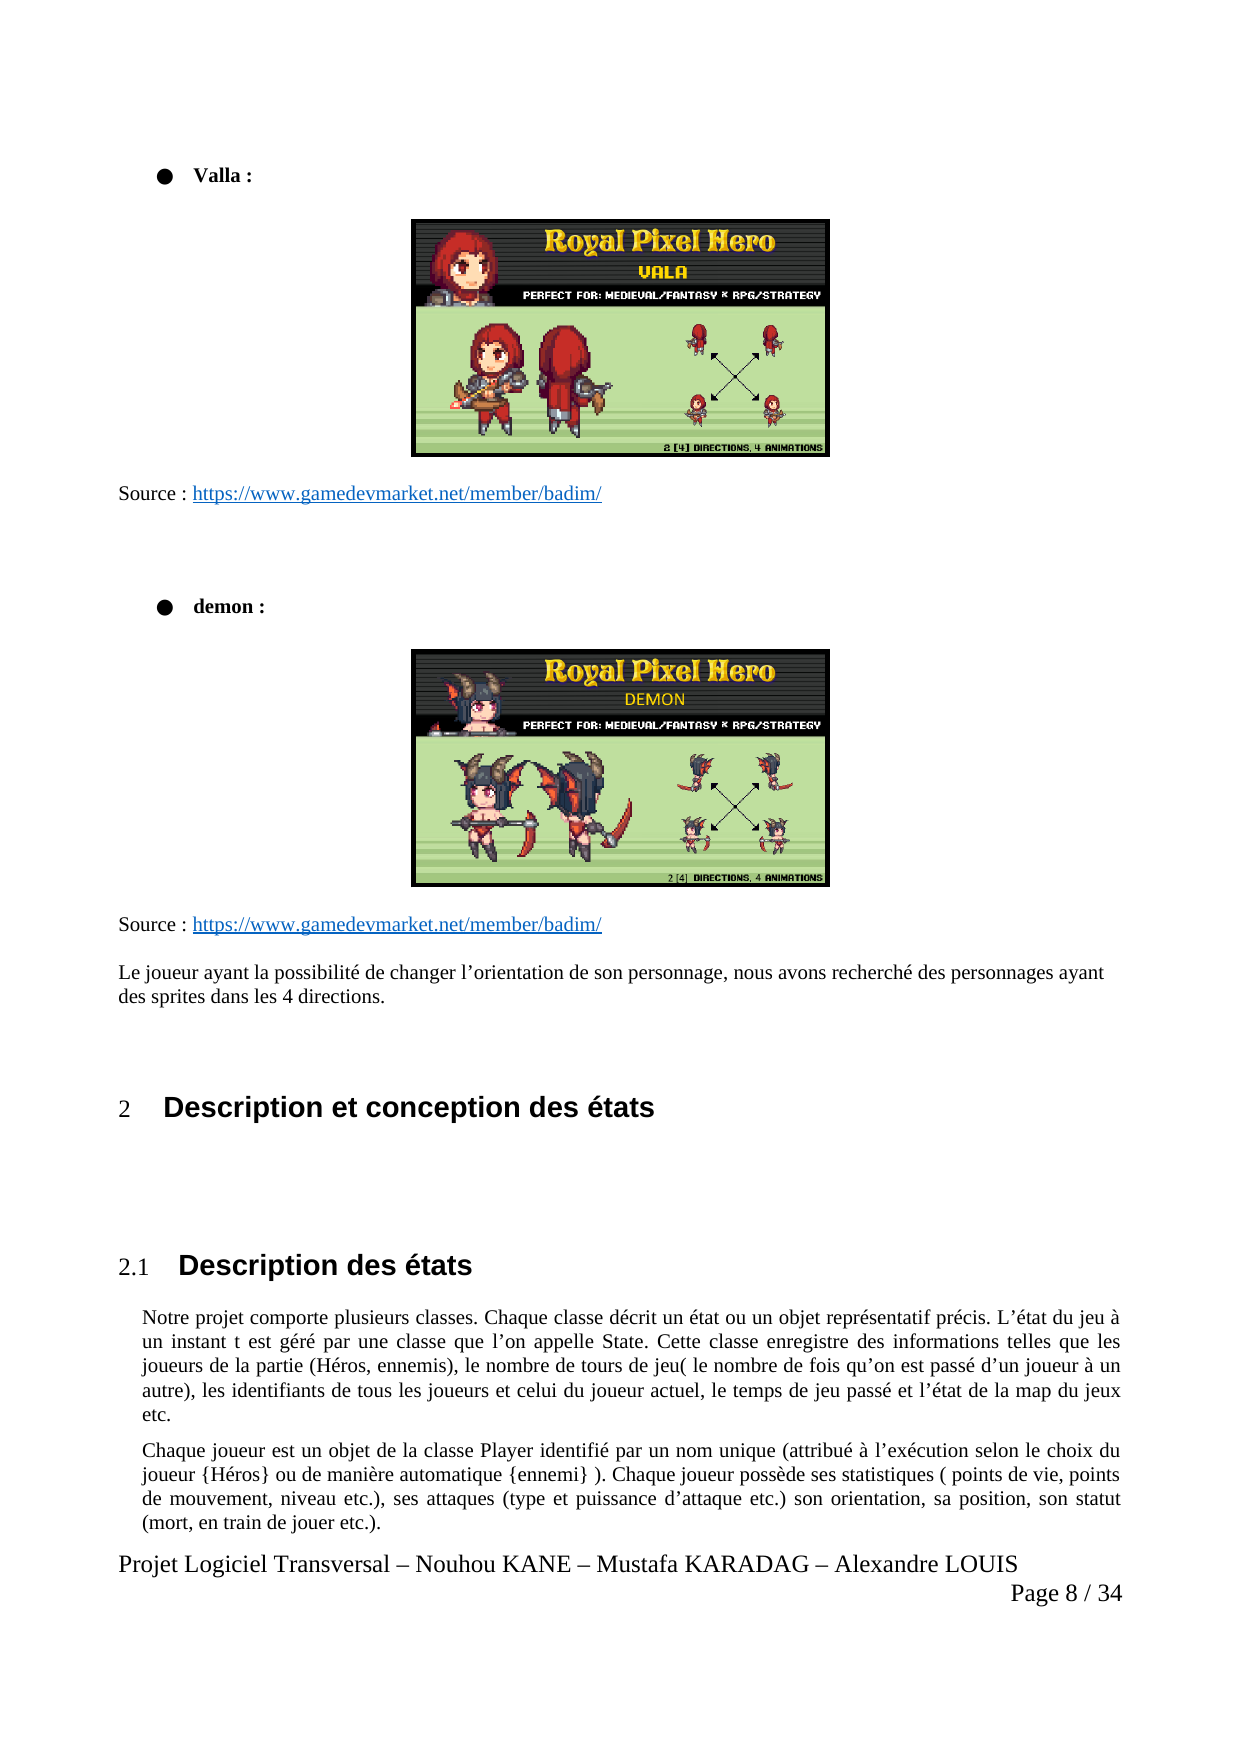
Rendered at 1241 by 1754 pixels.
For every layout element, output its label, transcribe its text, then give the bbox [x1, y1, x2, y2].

list Description et conception des états [118, 1090, 1122, 1124]
list Valla : [156, 152, 1122, 194]
text Chaque joueur est un objet de la classe Player identifié par un nom unique (attribué à l’exécution selon le choix du joueur {Héros} ou de manière automatique {ennemi} ). Chaque joueur possède ses statistiques ( points de vie, points de mouvement, niveau etc.), ses attaques (type et puissance d’attaque etc.) son orientation, sa position, son statut (mort, en train de jouer etc.). [142, 1438, 1122, 1534]
list Description des états [118, 1248, 1122, 1282]
text Source : https://www.gamedevmarket.net/member/badim/ [118, 481, 1122, 505]
text Source : https://www.gamedevmarket.net/member/badim/ [118, 912, 1122, 936]
text Notre projet comporte plusieurs classes. Chaque classe décrit un état ou un objet représentatif précis. L’état du jeu à un instant t est géré par une classe que l’on appelle State. Cette classe enregistre des informations telles que les joueurs de la partie (Héros, ennemis), le nombre de tours de jeu( le nombre de fois qu’on est passé d’un joueur à un autre), les identifiants de tous les joueurs et celui du joueur actuel, le temps de jeu passé et l’état de la map du jeux etc. [142, 1305, 1122, 1426]
list demon : [156, 582, 1122, 625]
text Le joueur ayant la possibilité de changer l’orientation de son personnage, nous avons recherché des personnages ayant des sprites dans les 4 directions. [118, 960, 1122, 1008]
